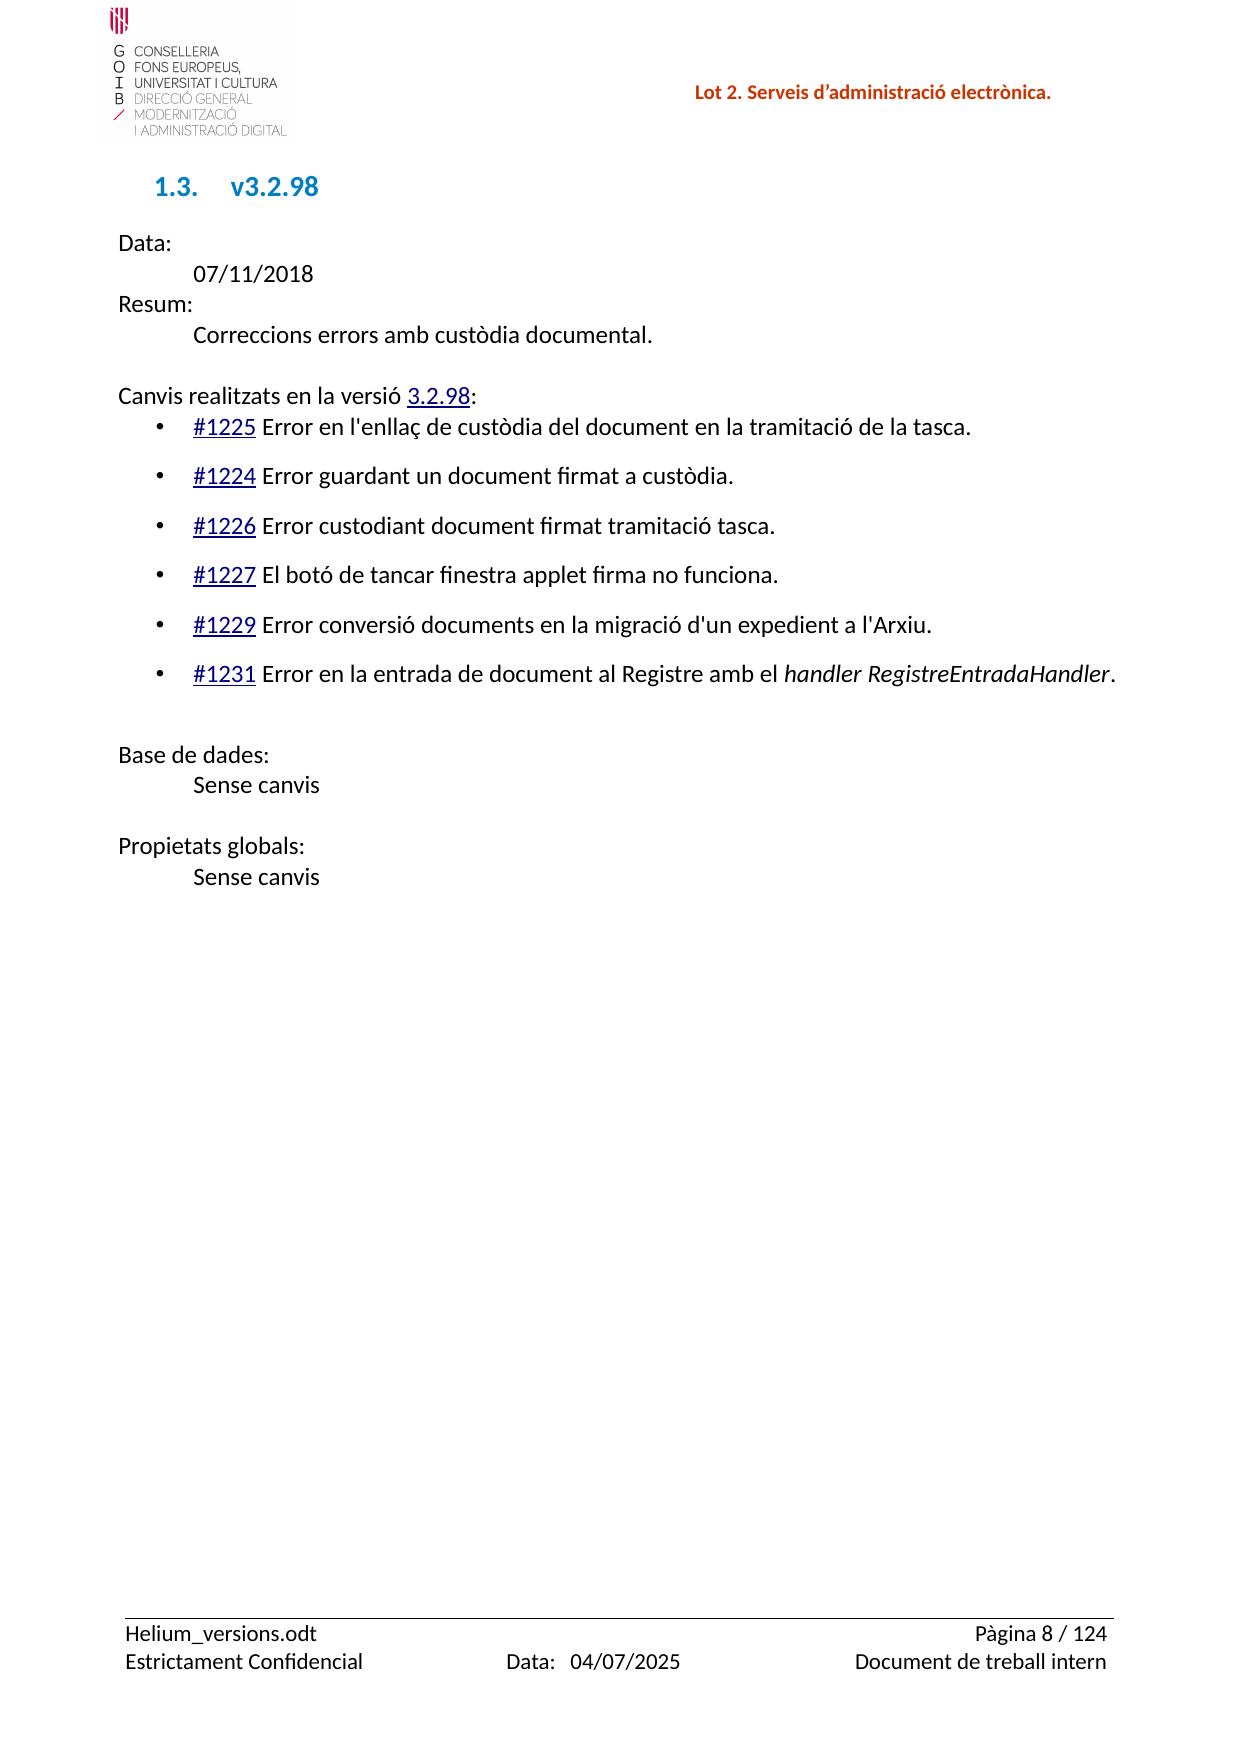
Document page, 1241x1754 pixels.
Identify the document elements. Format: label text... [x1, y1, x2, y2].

text Sense canvis [118, 861, 1122, 891]
text Correccions errors amb custòdia documental. [118, 319, 1122, 350]
text Canvis realitzats en la versió 3.2.98: [118, 380, 1122, 411]
text Resum: [118, 289, 1122, 319]
list #1225 Error en l'enllaç de custòdia del document en la tramitació de la tasca. [156, 411, 1122, 441]
text 07/11/2018 [118, 258, 1122, 289]
text Data: [118, 228, 1122, 258]
list #1229 Error conversió documents en la migració d'un expedient a l'Arxiu. [156, 609, 1122, 639]
subtitle v3.2.98 [153, 168, 1122, 204]
text Propietats globals: [118, 830, 1122, 861]
text Base de dades: [118, 739, 1122, 769]
list #1231 Error en la entrada de document al Registre amb el handler RegistreEntradaHandler. [156, 659, 1122, 689]
list #1227 El botó de tancar finestra applet firma no funciona. [156, 559, 1122, 590]
picture [100, 0, 297, 144]
list #1226 Error custodiant document firmat tramitació tasca. [156, 510, 1122, 540]
list #1224 Error guardant un document firmat a custòdia. [156, 460, 1122, 491]
text Sense canvis [118, 769, 1122, 800]
